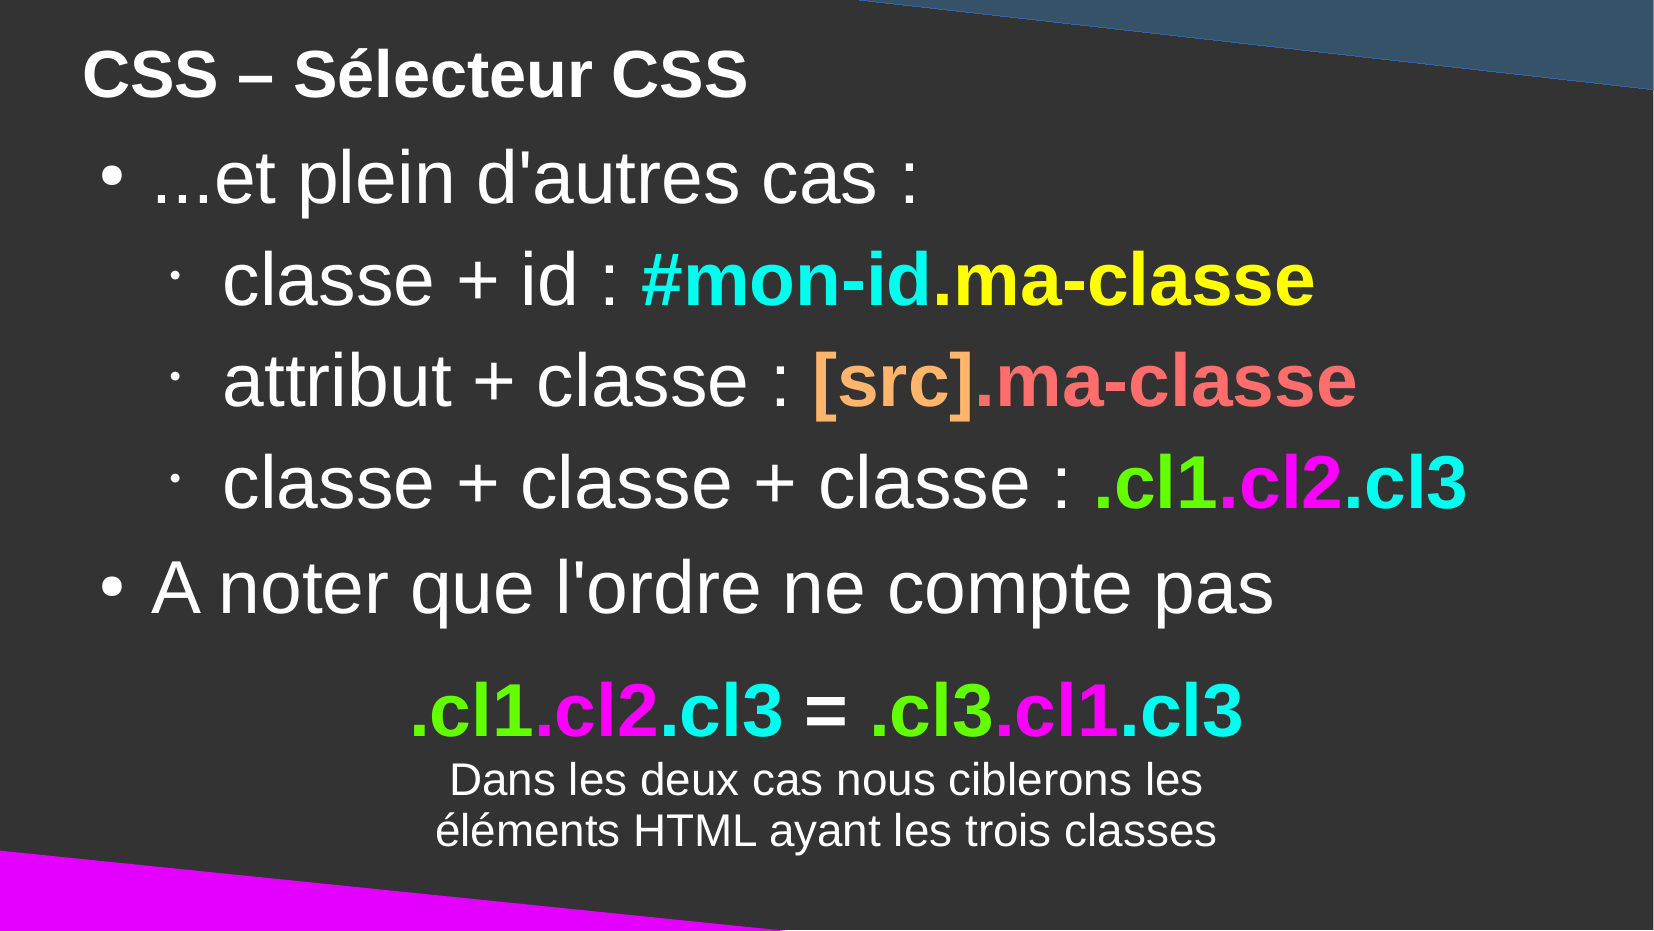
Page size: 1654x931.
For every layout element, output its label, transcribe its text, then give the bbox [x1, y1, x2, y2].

text_box [0, 850, 788, 931]
title CSS – Sélecteur CSS [82, 37, 1571, 114]
title Dans les deux cas nous ciblerons les éléments HTML ayant les trois classes [431, 753, 1223, 857]
text_box .cl1.cl2.cl3 = .cl3.cl1.cl3 [342, 661, 1312, 761]
text_box [859, 0, 1654, 90]
list ...et plein d'autres cas : classe + id : #mon-id.ma-classe attribut + classe : [src].ma-classe classe + classe + classe : .cl1.cl2.cl3 A noter que l'ordre ne compte pas [80, 135, 1605, 638]
